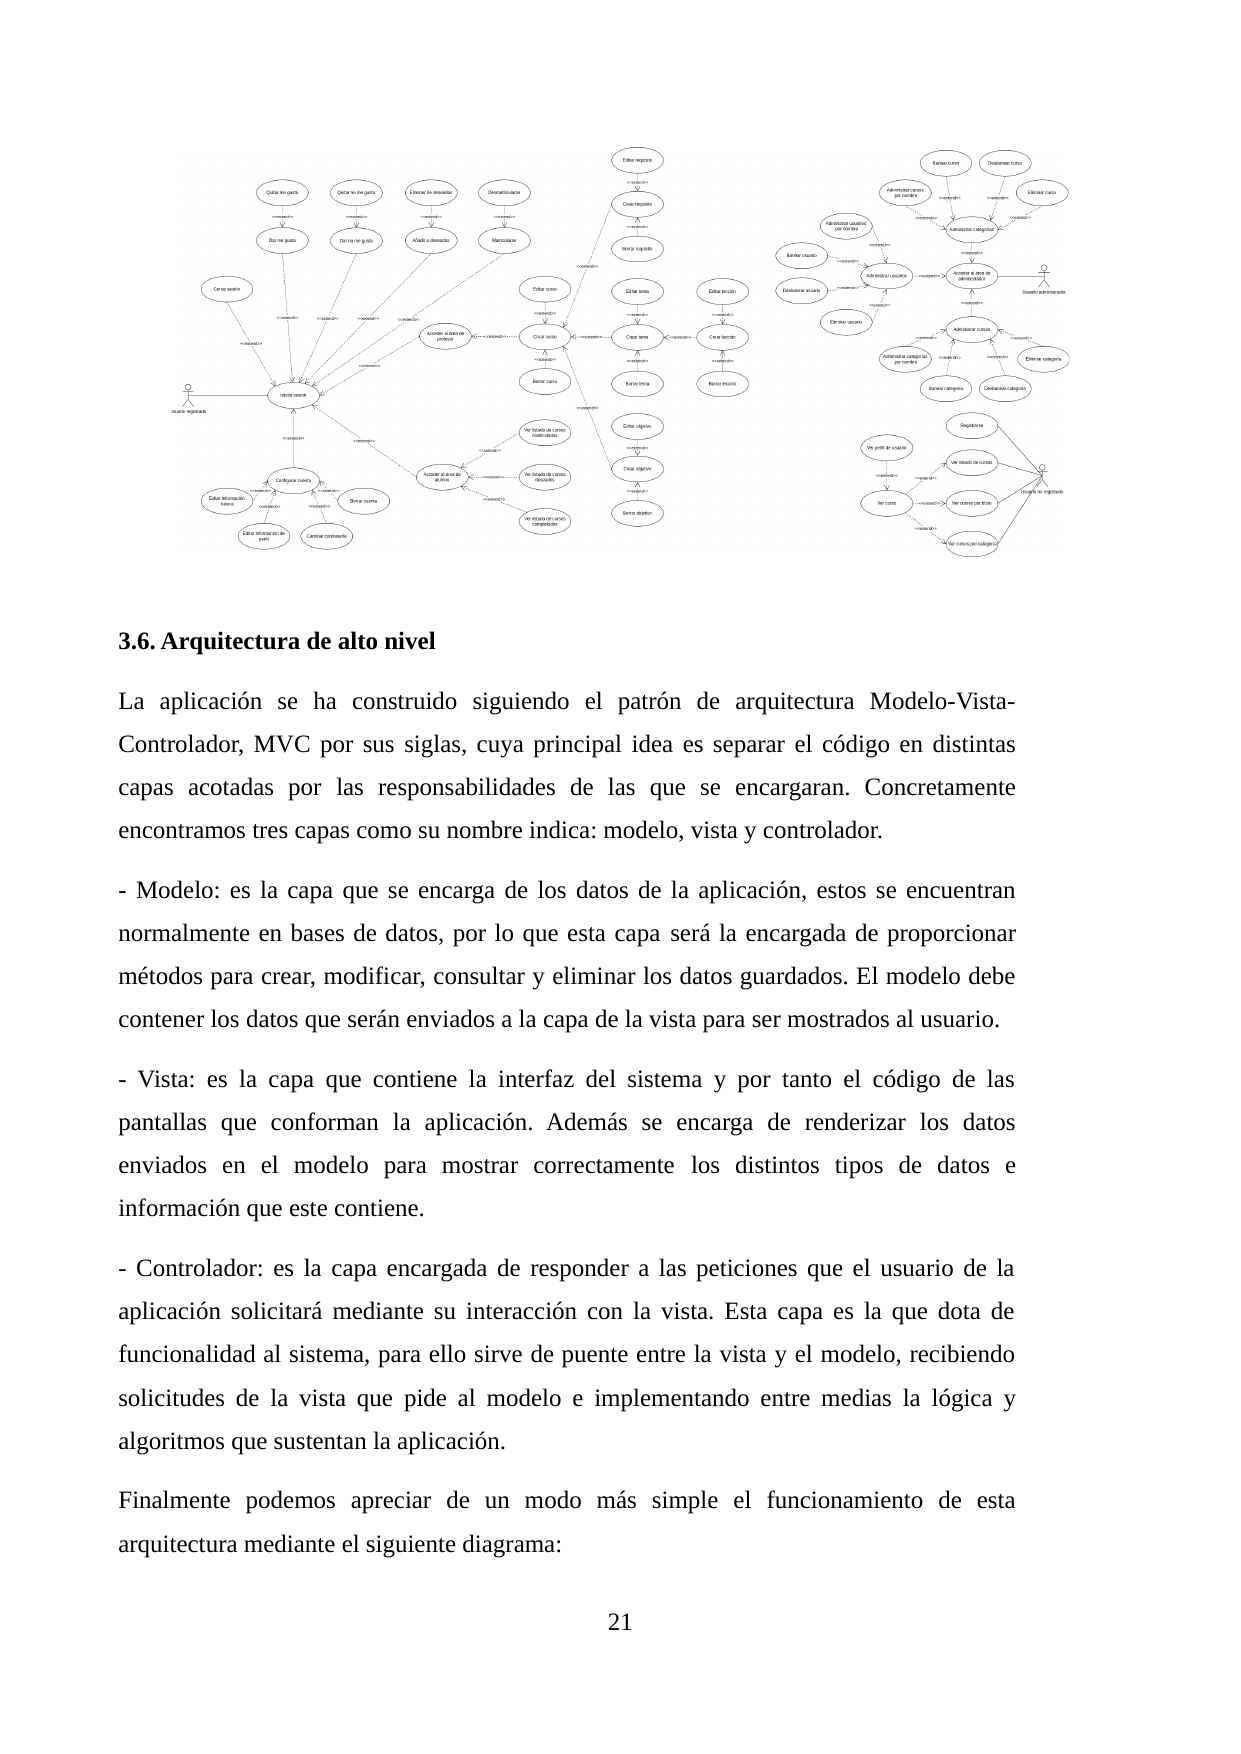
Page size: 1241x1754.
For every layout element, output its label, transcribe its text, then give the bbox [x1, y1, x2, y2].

text Finalmente podemos apreciar de un modo más simple el funcionamiento de esta arquitectura mediante el siguiente diagrama: [118, 1486, 1017, 1557]
text 3.6. Arquitectura de alto nivel [118, 626, 1017, 655]
text - Modelo: es la capa que se encarga de los datos de la aplicación, estos se encuentran normalmente en bases de datos, por lo que esta capa será la encargada de proporcionar métodos para crear, modificar, consultar y eliminar los datos guardados. El modelo debe contener los datos que serán enviados a la capa de la vista para ser mostrados al usuario. [118, 875, 1017, 1033]
text - Controlador: es la capa encargada de responder a las peticiones que el usuario de la aplicación solicitará mediante su interacción con la vista. Esta capa es la que dota de funcionalidad al sistema, para ello sirve de puente entre la vista y el modelo, recibiendo solicitudes de la vista que pide al modelo e implementando entre medias la lógica y algoritmos que sustentan la aplicación. [118, 1253, 1017, 1454]
text - Vista: es la capa que contiene la interfaz del sistema y por tanto el código de las pantallas que conforman la aplicación. Además se encarga de renderizar los datos enviados en el modelo para mostrar correctamente los distintos tipos de datos e información que este contiene. [118, 1064, 1017, 1222]
text La aplicación se ha construido siguiendo el patrón de arquitectura Modelo-Vista-Controlador, MVC por sus siglas, cuya principal idea es separar el código en distintas capas acotadas por las responsabilidades de las que se encargaran. Concretamente encontramos tres capas como su nombre indica: modelo, vista y controlador. [118, 686, 1017, 844]
picture [171, 147, 1070, 557]
